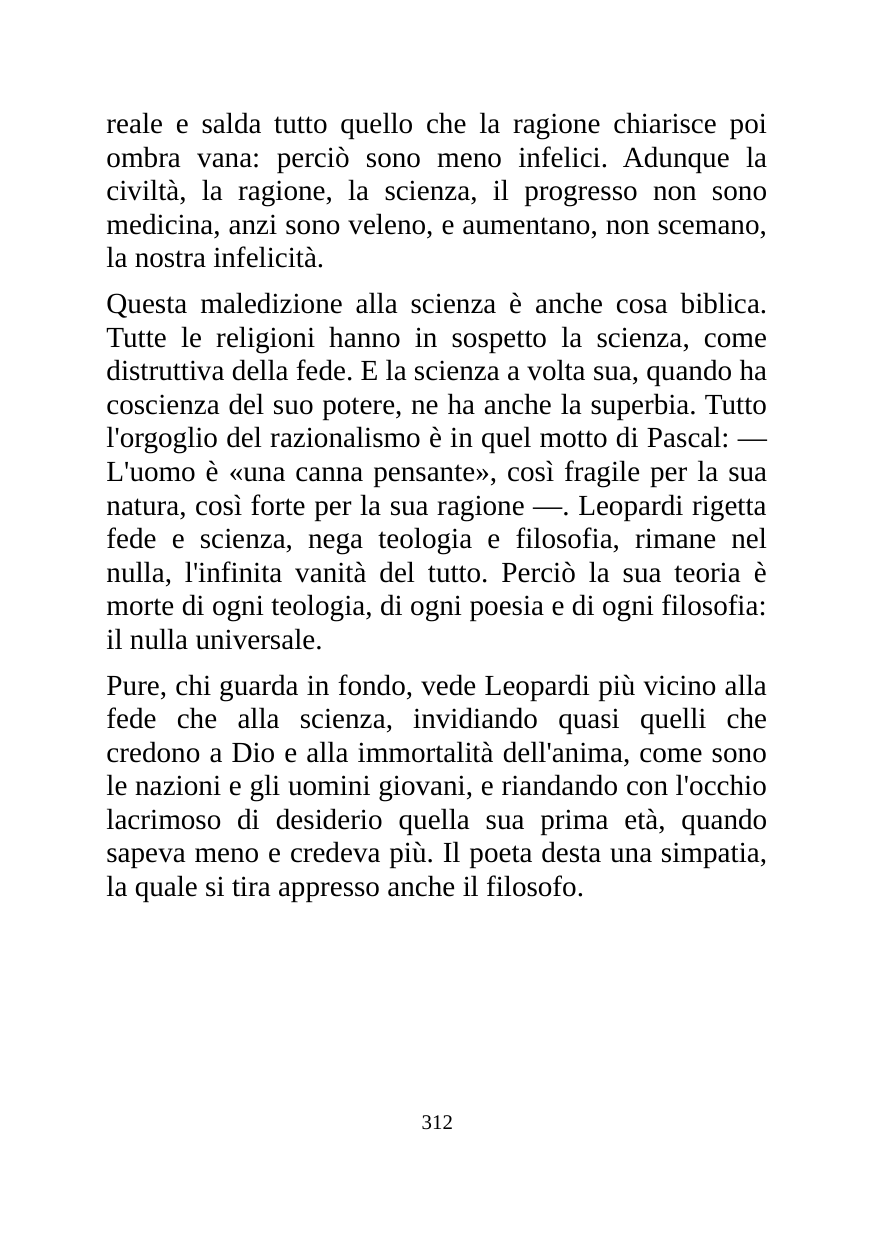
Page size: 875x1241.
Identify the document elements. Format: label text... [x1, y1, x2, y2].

text Pure, chi guarda in fondo, vede Leopardi più vicino alla fede che alla scienza, invidiando quasi quelli che credono a Dio e alla immortalità dell'anima, come sono le nazioni e gli uomini giovani, e riandando con l'occhio lacrimoso di desiderio quella sua prima età, quando sapeva meno e credeva più. Il poeta desta una simpatia, la quale si tira appresso anche il filosofo. [106, 668, 768, 903]
text Questa maledizione alla scienza è anche cosa biblica. Tutte le religioni hanno in sospetto la scienza, come distruttiva della fede. E la scienza a volta sua, quando ha coscienza del suo potere, ne ha anche la superbia. Tutto l'orgoglio del razionalismo è in quel motto di Pascal: — L'uomo è «una canna pensante», così fragile per la sua natura, così forte per la sua ragione —. Leopardi rigetta fede e scienza, nega teologia e filosofia, rimane nel nulla, l'infinita vanità del tutto. Perciò la sua teoria è morte di ogni teologia, di ogni poesia e di ogni filosofia: il nulla universale. [106, 286, 768, 655]
text reale e salda tutto quello che la ragione chiarisce poi ombra vana: perciò sono meno infelici. Adunque la civiltà, la ragione, la scienza, il progresso non sono medicina, anzi sono veleno, e aumentano, non scemano, la nostra infelicità. [106, 106, 768, 274]
